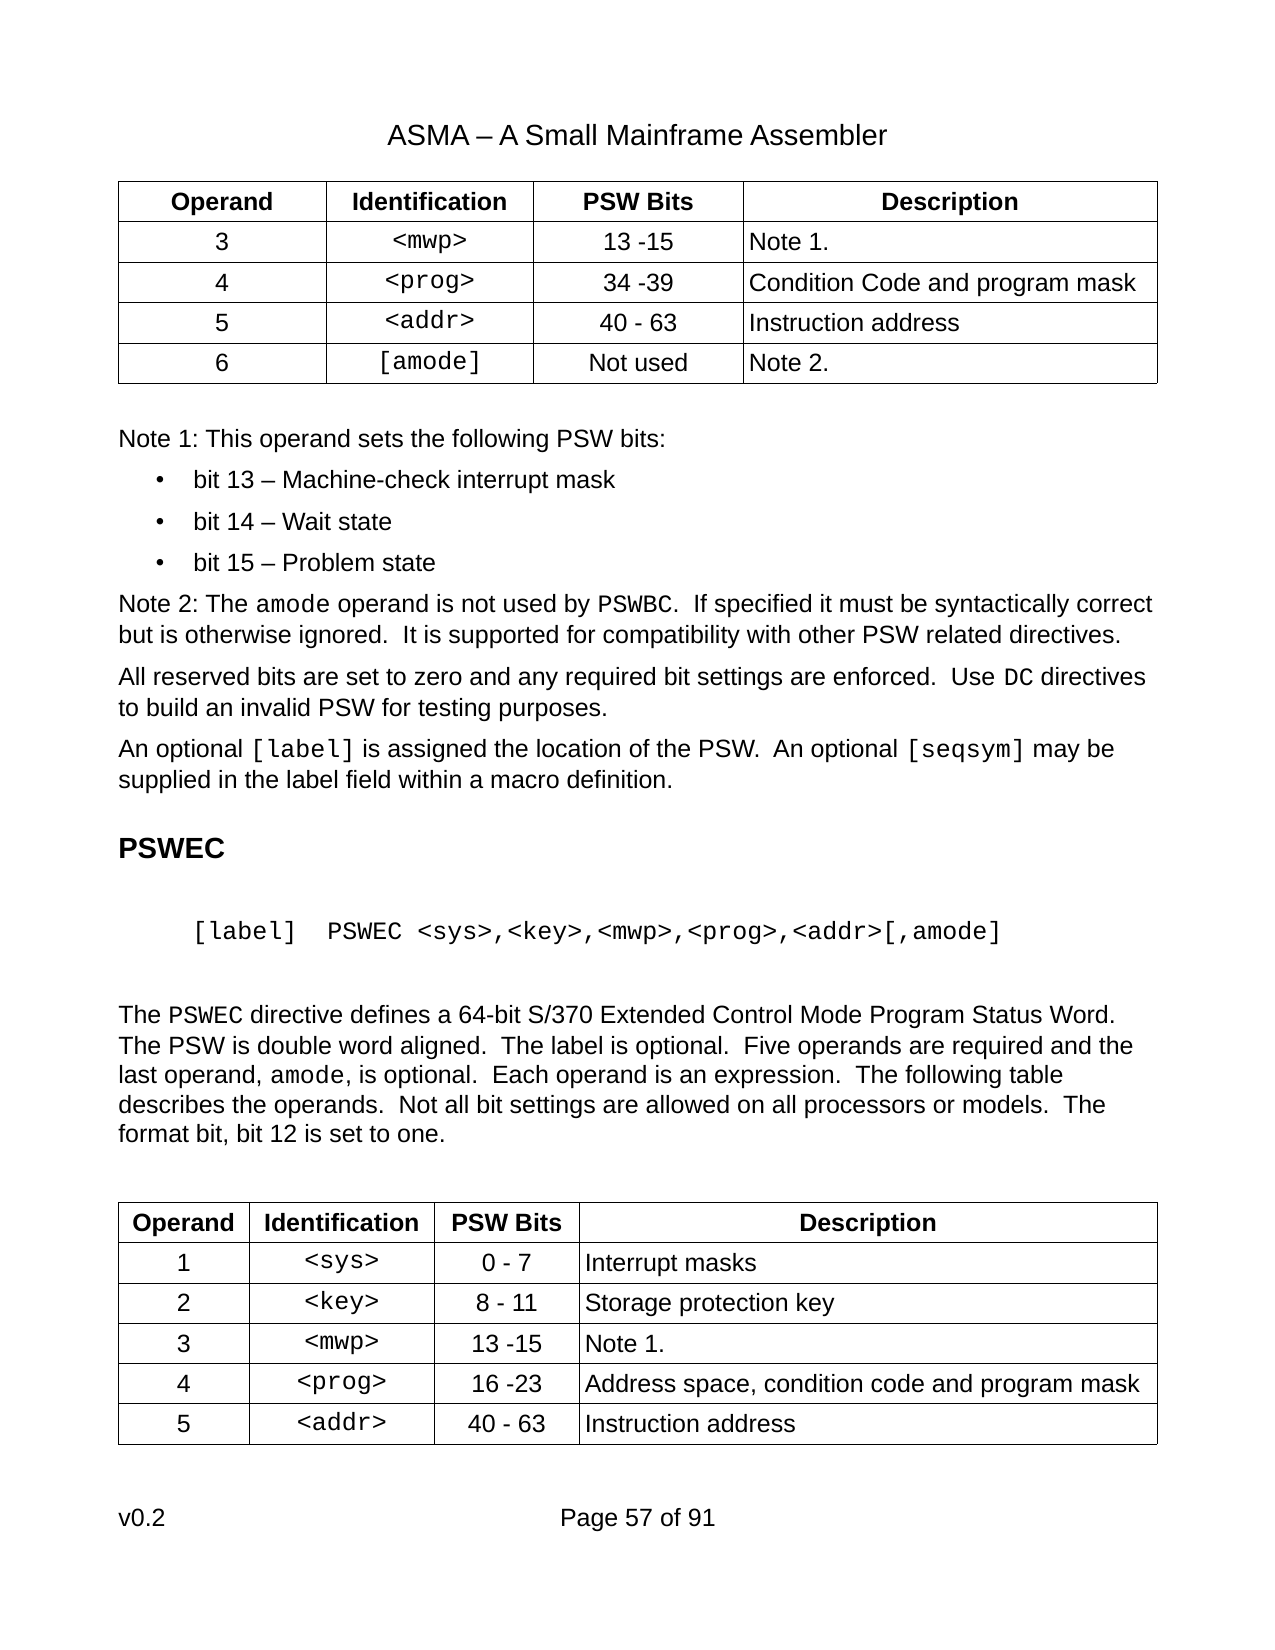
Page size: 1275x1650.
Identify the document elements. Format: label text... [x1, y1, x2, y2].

text [label] PSWEC <sys>,<key>,<mwp>,<prog>,<addr>[,amode] [192, 918, 1157, 947]
text Note 1: This operand sets the following PSW bits: [118, 424, 1157, 453]
text The PSWEC directive defines a 64-bit S/370 Extended Control Mode Program Status Word. The PSW is double word aligned. The label is optional. Five operands are required and the last operand, amode, is optional. Each operand is an expression. The following table describes the operands. Not all bit settings are allowed on all processors or models. The format bit, bit 12 is set to one. [118, 1000, 1157, 1148]
text Note 2: The amode operand is not used by PSWBC. If specified it must be syntactically correct but is otherwise ignored. It is supported for compatibility with other PSW related directives. [118, 589, 1157, 649]
table_header PSW Bits [435, 1203, 579, 1242]
table_cell 2 [119, 1284, 249, 1323]
table_cell Storage protection key [580, 1284, 1157, 1323]
table_cell 13 -15 [435, 1324, 579, 1363]
list bit 14 – Wait state [156, 507, 1157, 536]
table_header PSW Bits [534, 182, 743, 221]
list bit 13 – Machine-check interrupt mask [156, 465, 1157, 494]
table_cell Not used [534, 344, 743, 383]
table_cell <mwp> [250, 1324, 434, 1363]
table_header Description [580, 1203, 1157, 1242]
table_cell <prog> [327, 263, 533, 302]
table_cell 8 - 11 [435, 1284, 579, 1323]
table_cell <sys> [250, 1243, 434, 1282]
table_cell 40 - 63 [435, 1404, 579, 1444]
table_cell 0 - 7 [435, 1243, 579, 1282]
table_cell Instruction address [580, 1404, 1157, 1444]
table_cell 3 [119, 222, 326, 262]
list bit 15 – Problem state [156, 548, 1157, 577]
table_header Operand [119, 182, 326, 221]
table_cell Note 1. [744, 222, 1157, 262]
table_cell 16 -23 [435, 1364, 579, 1403]
table_cell 5 [119, 303, 326, 342]
table_cell Note 2. [744, 344, 1157, 383]
table_cell Note 1. [580, 1324, 1157, 1363]
table_cell <key> [250, 1284, 434, 1323]
table_header Identification [250, 1203, 434, 1242]
table_header Operand [119, 1203, 249, 1242]
table_cell Instruction address [744, 303, 1157, 342]
table_cell <prog> [250, 1364, 434, 1403]
table_cell 34 -39 [534, 263, 743, 302]
table_header Description [744, 182, 1157, 221]
table_cell 13 -15 [534, 222, 743, 262]
table_cell 5 [119, 1404, 249, 1444]
text All reserved bits are set to zero and any required bit settings are enforced. Use DC directives to build an invalid PSW for testing purposes. [118, 662, 1157, 721]
subtitle PSWEC [118, 831, 1157, 864]
table_cell 6 [119, 344, 326, 383]
table_header Identification [327, 182, 533, 221]
table_cell 1 [119, 1243, 249, 1282]
table_cell 40 - 63 [534, 303, 743, 342]
table_cell 4 [119, 1364, 249, 1403]
table_cell <addr> [250, 1404, 434, 1444]
table_cell Address space, condition code and program mask [580, 1364, 1157, 1403]
table_cell 3 [119, 1324, 249, 1363]
table_cell Interrupt masks [580, 1243, 1157, 1282]
table_cell [amode] [327, 344, 533, 383]
text An optional [label] is assigned the location of the PSW. An optional [seqsym] may be supplied in the label field within a macro definition. [118, 734, 1157, 793]
table_cell Condition Code and program mask [744, 263, 1157, 302]
table_cell <addr> [327, 303, 533, 342]
table_cell <mwp> [327, 222, 533, 262]
table_cell 4 [119, 263, 326, 302]
